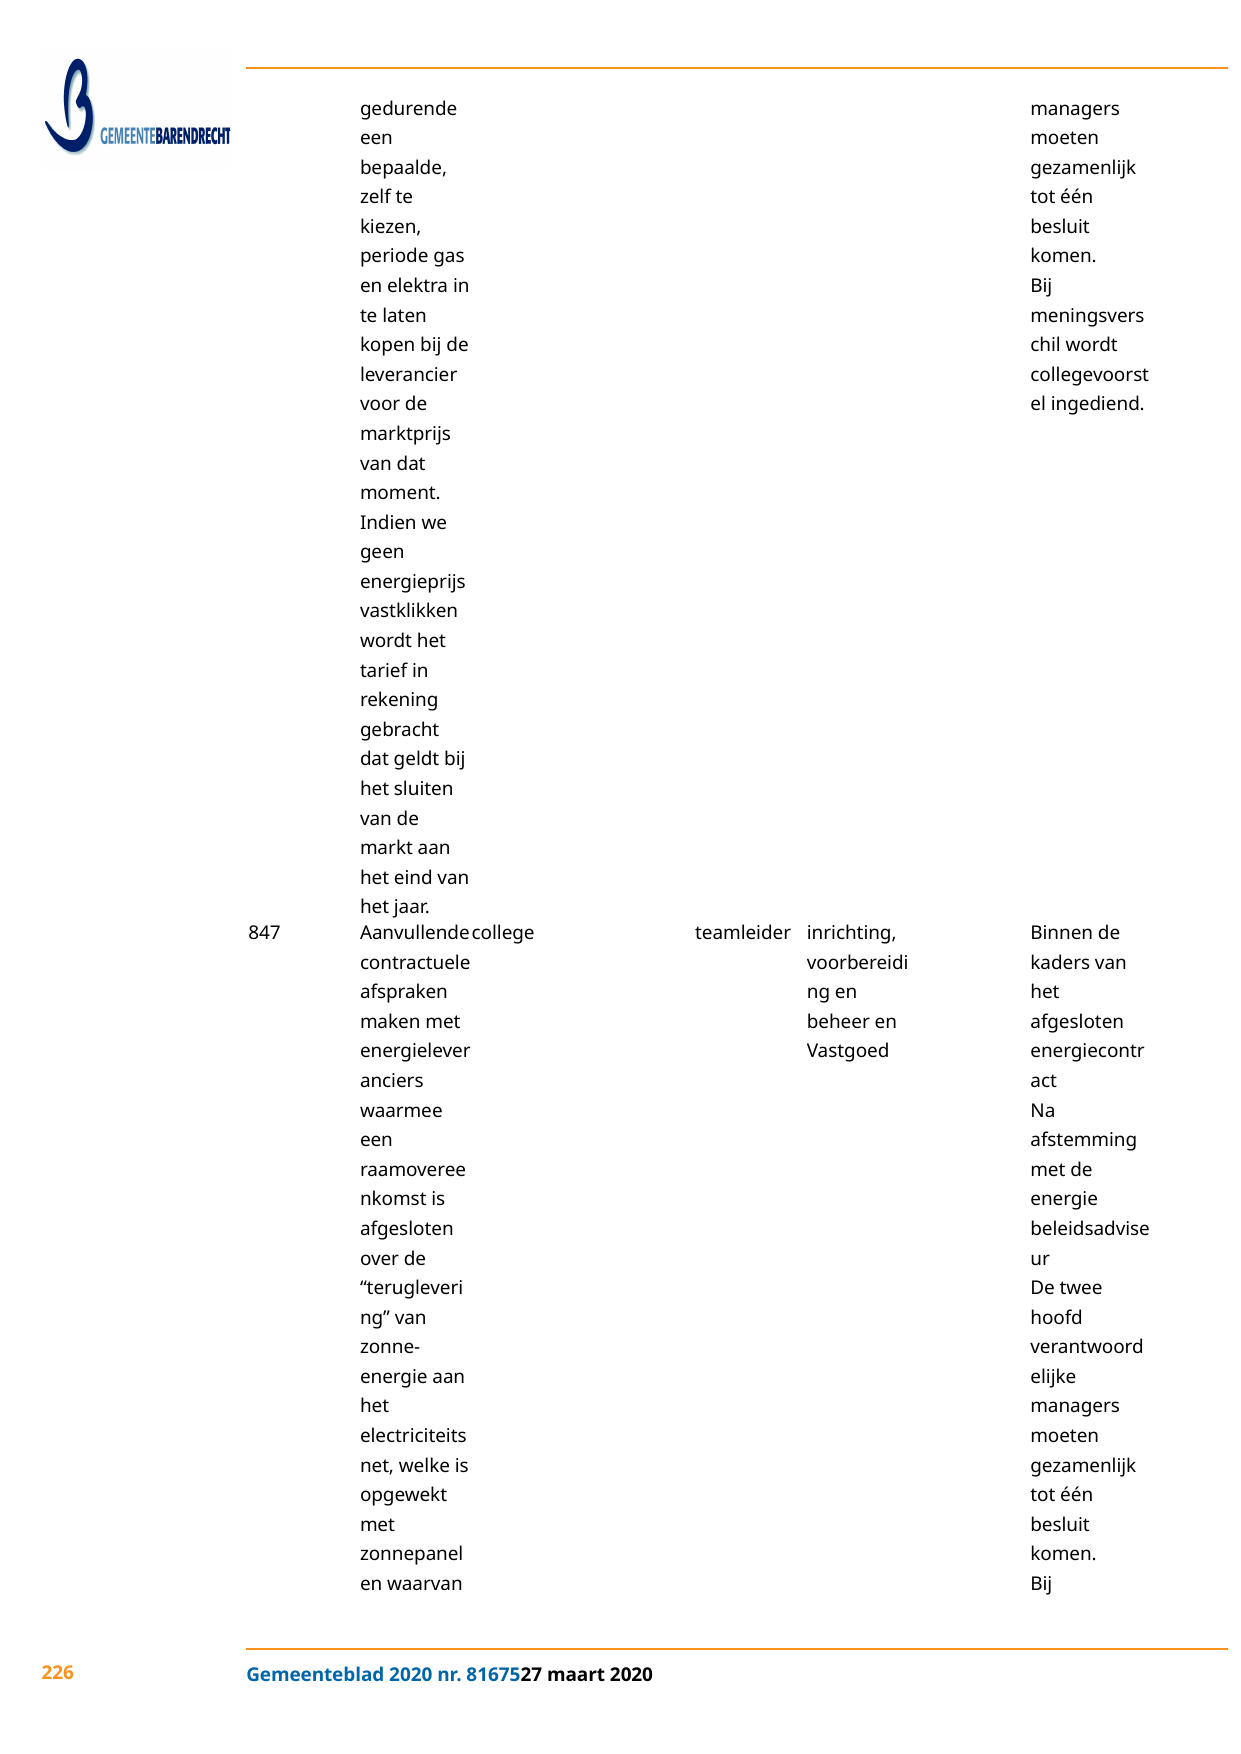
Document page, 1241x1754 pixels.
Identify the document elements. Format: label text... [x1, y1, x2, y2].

picture [41, 47, 231, 172]
table_cell inrichting, voorbereiding en beheer en Vastgoed [807, 919, 918, 1596]
table_cell [471, 95, 583, 919]
table_cell Binnen de kaders van het afgesloten energiecontract Na afstemming met de energie beleidsadviseur De twee hoofd verantwoordelijke managers moeten gezamenlijk tot één besluit komen. Bij [1030, 919, 1152, 1596]
table_cell 847 [248, 919, 360, 1596]
table_cell [807, 95, 918, 919]
table_cell teamleider [695, 919, 807, 1596]
table_cell [918, 919, 1030, 1596]
table_cell [918, 95, 1030, 919]
table_cell [583, 919, 695, 1596]
table_cell college [471, 919, 583, 1596]
table_cell [248, 95, 360, 919]
table_cell managers moeten gezamenlijk tot één besluit komen. Bij meningsverschil wordt collegevoorstel ingediend. [1030, 95, 1152, 919]
table_cell [695, 95, 807, 919]
table_cell Aanvullende contractuele afspraken maken met energieleveranciers waarmee een raamovereenkomst is afgesloten over de “teruglevering” van zonne-energie aan het electriciteitsnet, welke is opgewekt met zonnepanelen waarvan [360, 919, 471, 1596]
table_cell [583, 95, 695, 919]
table_cell gedurende een bepaalde, zelf te kiezen, periode gas en elektra in te laten kopen bij de leverancier voor de marktprijs van dat moment. Indien we geen energieprijs vastklikken wordt het tarief in rekening gebracht dat geldt bij het sluiten van de markt aan het eind van het jaar. [360, 95, 471, 919]
